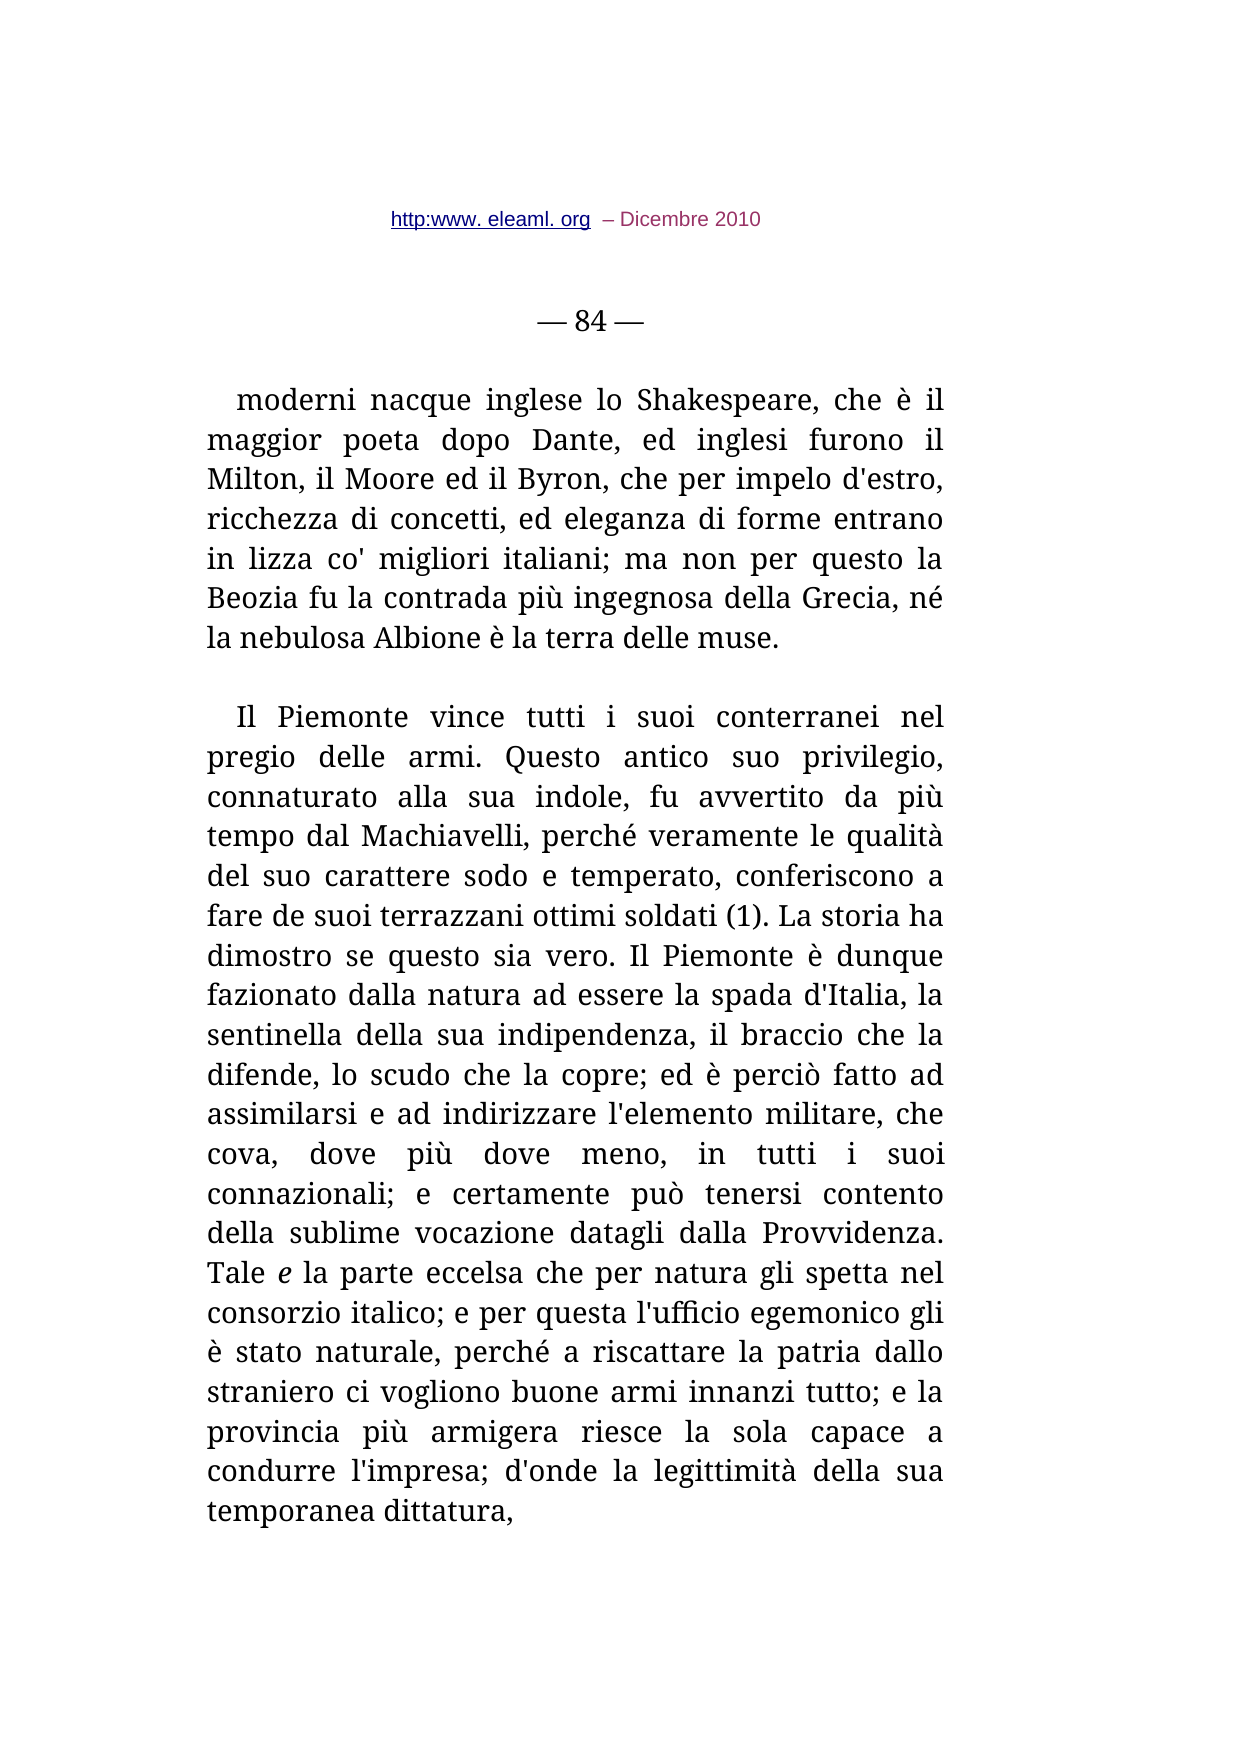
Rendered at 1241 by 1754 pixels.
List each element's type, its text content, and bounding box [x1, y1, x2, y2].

text Il Piemonte vince tutti i suoi conterranei nel pregio delle armi. Questo antico suo privilegio, connaturato alla sua indole, fu avvertito da più tempo dal Machiavelli, perché veramente le qualità del suo carattere sodo e temperato, conferiscono a fare de suoi terrazzani ottimi soldati (1). La storia ha dimostro se questo sia vero. Il Piemonte è dunque fazionato dalla natura ad essere la spada d'Italia, la sentinella della sua indipendenza, il braccio che la difende, lo scudo che la copre; ed è perciò fatto ad assimilarsi e ad indirizzare l'elemento militare, che cova, dove più dove meno, in tutti i suoi connazionali; e certamente può tenersi contento della sublime vocazione datagli dalla Provvidenza. Tale e la parte eccelsa che per natura gli spetta nel consorzio italico; e per questa l'ufficio egemonico gli è stato naturale, perché a riscattare la patria dallo straniero ci vogliono buone armi innanzi tutto; e la provincia più armigera riesce la sola capace a condurre l'impresa; d'onde la legittimità della sua temporanea dittatura, [207, 697, 945, 1530]
text — 84 — [207, 300, 945, 339]
text moderni nacque inglese lo Shakespeare, che è il maggior poeta dopo Dante, ed inglesi furono il Milton, il Moore ed il Byron, che per impelo d'estro, ricchezza di concetti, ed eleganza di forme entrano in lizza co' migliori italiani; ma non per questo la Beozia fu la contrada più ingegnosa della Grecia, né la nebulosa Albione è la terra delle muse. [207, 379, 945, 657]
